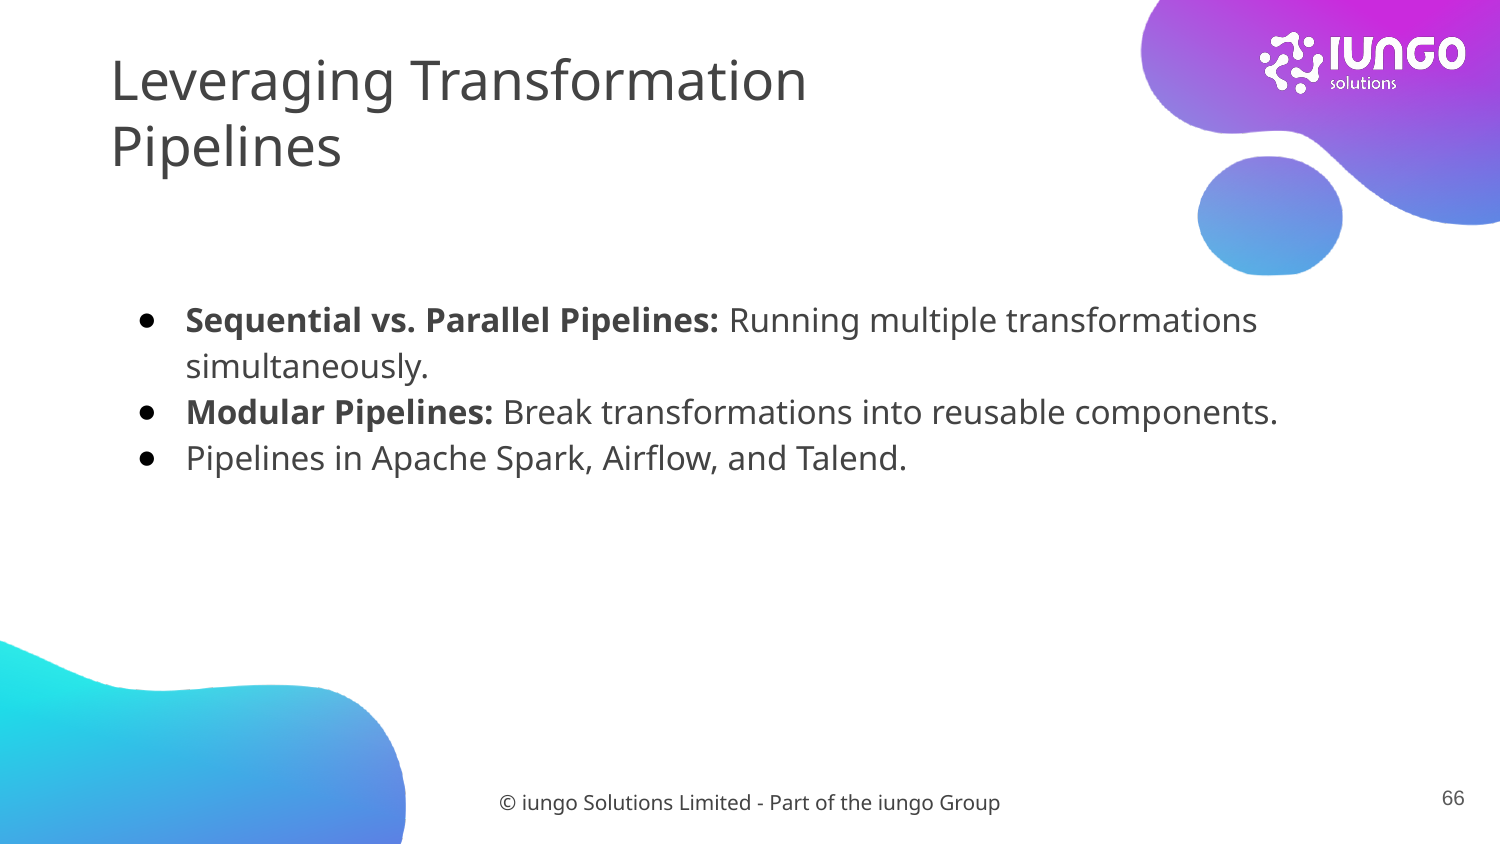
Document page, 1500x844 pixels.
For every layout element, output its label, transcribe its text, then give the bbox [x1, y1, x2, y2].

picture [0, 0, 1500, 844]
list Sequential vs. Parallel Pipelines: Running multiple transformations simultaneously. Modular Pipelines: Break transformations into reusable components. Pipelines in Apache Spark, Airflow, and Talend. [95, 278, 1390, 762]
slide_number [1389, 764, 1480, 830]
title Leveraging Transformation Pipelines [95, 30, 924, 125]
